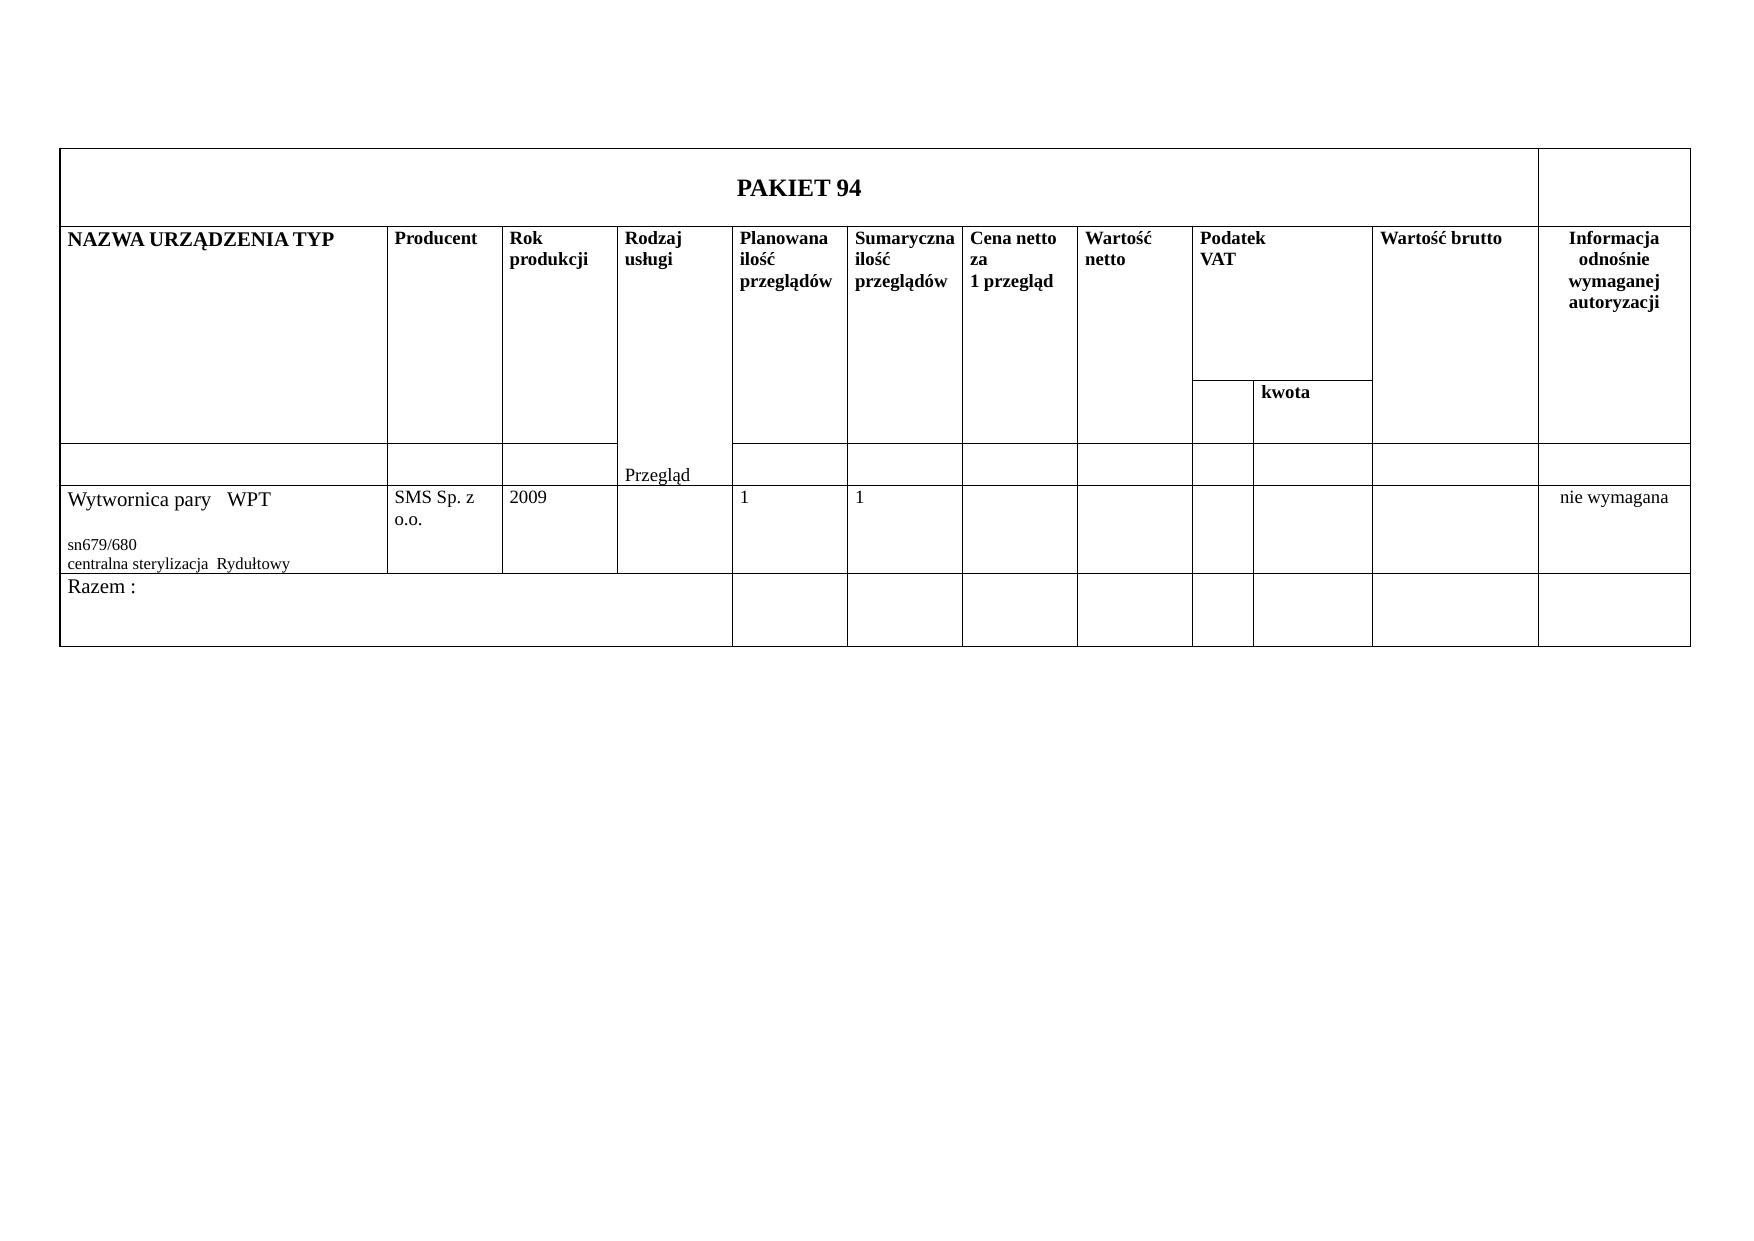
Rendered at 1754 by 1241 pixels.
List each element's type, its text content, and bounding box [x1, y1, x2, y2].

table_cell [1373, 574, 1538, 646]
table_cell [1078, 444, 1192, 485]
table_cell Producent [388, 227, 502, 443]
table_cell [1539, 574, 1690, 646]
table_cell 1 [848, 486, 962, 573]
table_cell nie wymagana [1539, 486, 1690, 573]
table_cell [1254, 486, 1372, 573]
table_cell [1193, 574, 1253, 646]
table_cell Cena netto za 1 przegląd [963, 227, 1077, 443]
table_cell [1254, 444, 1372, 485]
table_cell [1078, 486, 1192, 573]
table_cell Rodzaj usługi Przegląd [618, 227, 732, 485]
table_cell [963, 574, 1077, 646]
table_cell 2009 [503, 486, 617, 573]
table_cell [1078, 574, 1192, 646]
table_cell 1 [733, 486, 847, 573]
table_cell kwota [1254, 381, 1372, 443]
table_cell NAZWA URZĄDZENIA TYP [61, 227, 387, 443]
table_cell [388, 444, 502, 485]
table_cell [61, 444, 387, 485]
table_cell Rok produkcji [503, 227, 617, 443]
table_cell [1193, 444, 1253, 485]
table_cell [1373, 486, 1538, 573]
table_cell Sumaryczna ilość przeglądów [848, 227, 962, 443]
table_cell Podatek VAT [1193, 227, 1372, 380]
table_cell [503, 444, 617, 485]
table_cell Informacja odnośnie wymaganej autoryzacji [1539, 227, 1690, 443]
table_cell [1254, 574, 1372, 646]
table_cell [848, 444, 962, 485]
table_cell Razem : [61, 574, 732, 646]
table_header PAKIET 94 [61, 149, 1538, 226]
table_cell [1193, 486, 1253, 573]
table_cell [1539, 444, 1690, 485]
table_cell [963, 486, 1077, 573]
table_cell [618, 486, 732, 573]
table_cell [963, 444, 1077, 485]
table_header [1539, 149, 1690, 226]
table_cell Planowana ilość przeglądów [733, 227, 847, 443]
table_cell Wartość brutto [1373, 227, 1538, 443]
table_cell [733, 574, 847, 646]
table_cell [1373, 444, 1538, 485]
table_cell SMS Sp. z o.o. [388, 486, 502, 573]
table_cell [848, 574, 962, 646]
table_cell  [1193, 381, 1253, 443]
table_cell [733, 444, 847, 485]
table_cell Wytwornica pary WPT sn679/680 centralna sterylizacja Rydułtowy [61, 486, 387, 573]
table_cell Wartość netto [1078, 227, 1192, 443]
